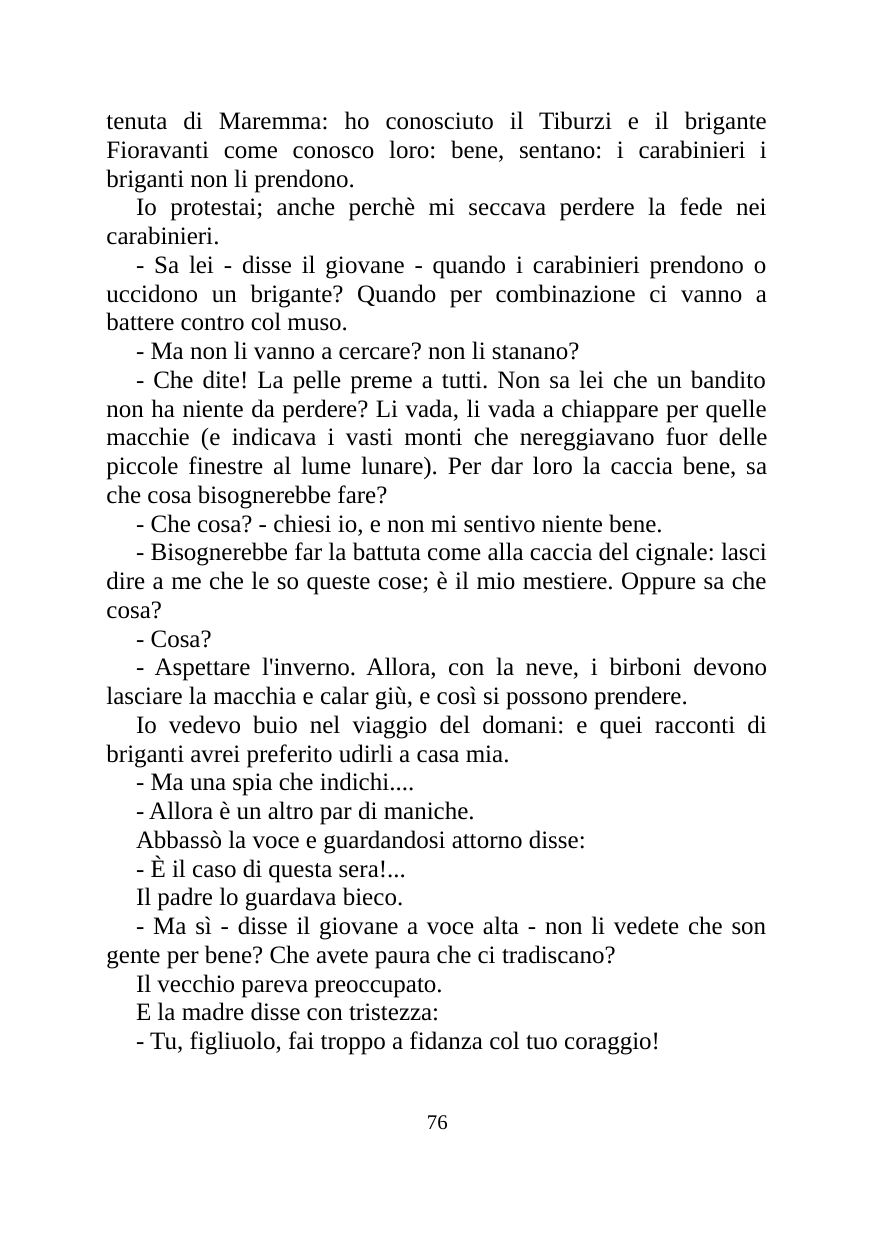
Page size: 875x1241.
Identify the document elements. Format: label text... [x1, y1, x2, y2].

text - Aspettare l'inverno. Allora, con la neve, i birboni devono lasciare la macchia e calar giù, e così si possono prendere. [106, 652, 768, 710]
text tenuta di Maremma: ho conosciuto il Tiburzi e il brigante Fioravanti come conosco loro: bene, sentano: i carabinieri i briganti non li prendono. [106, 106, 768, 192]
text Io protestai; anche perchè mi seccava perdere la fede nei carabinieri. [106, 192, 768, 250]
text Io vedevo buio nel viaggio del domani: e quei racconti di briganti avrei preferito udirli a casa mia. [106, 710, 768, 767]
text - Bisognerebbe far la battuta come alla caccia del cignale: lasci dire a me che le so queste cose; è il mio mestiere. Oppure sa che cosa? [106, 537, 768, 624]
text - Sa lei - disse il giovane - quando i carabinieri prendono o uccidono un brigante? Quando per combinazione ci vanno a battere contro col muso. [106, 250, 768, 336]
text - Cosa? [106, 624, 768, 652]
text - Tu, figliuolo, fai troppo a fidanza col tuo coraggio! [106, 1026, 768, 1055]
text - È il caso di questa sera!... [106, 854, 768, 882]
text - Che dite! La pelle preme a tutti. Non sa lei che un bandito non ha niente da perdere? Li vada, li vada a chiappare per quelle macchie (e indicava i vasti monti che nereggiavano fuor delle piccole finestre al lume lunare). Per dar loro la caccia bene, sa che cosa bisognerebbe fare? [106, 365, 768, 509]
text - Ma una spia che indichi.... [106, 767, 768, 796]
text Il padre lo guardava bieco. [106, 882, 768, 911]
text - Ma sì - disse il giovane a voce alta - non li vedete che son gente per bene? Che avete paura che ci tradiscano? [106, 911, 768, 969]
text Abbassò la voce e guardandosi attorno disse: [106, 825, 768, 854]
text - Che cosa? - chiesi io, e non mi sentivo niente bene. [106, 509, 768, 537]
text - Allora è un altro par di maniche. [106, 796, 768, 825]
text Il vecchio pareva preoccupato. [106, 969, 768, 997]
text E la madre disse con tristezza: [106, 997, 768, 1026]
text - Ma non li vanno a cercare? non li stanano? [106, 336, 768, 365]
